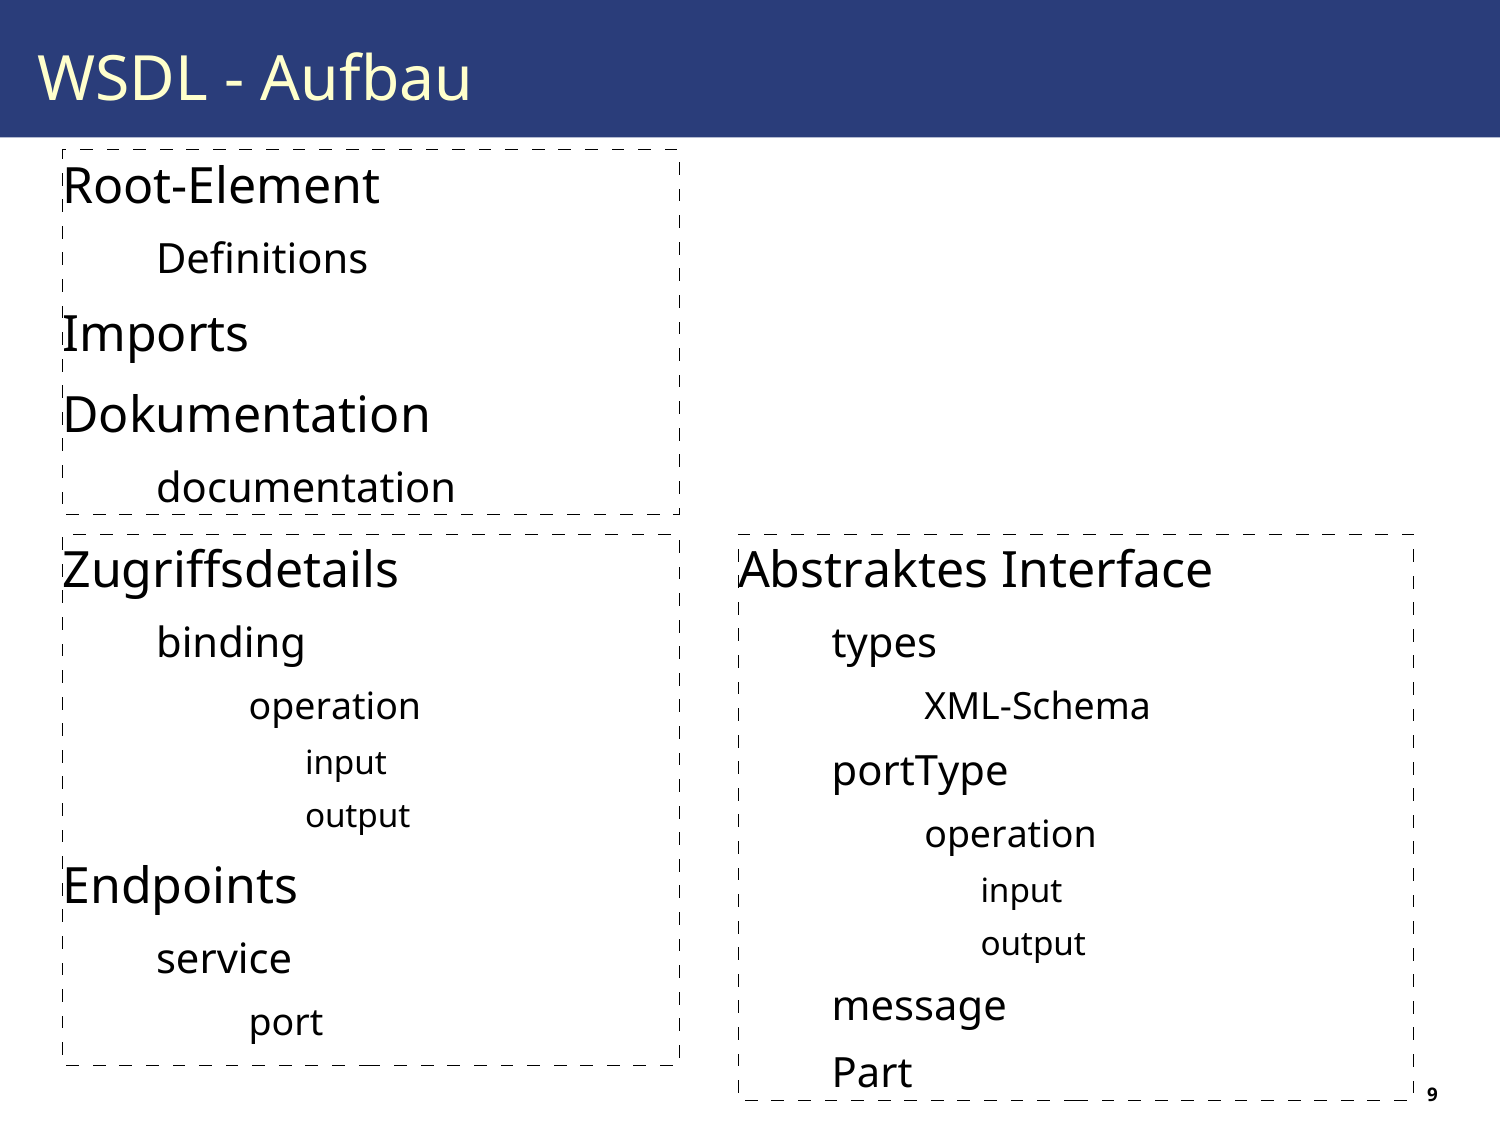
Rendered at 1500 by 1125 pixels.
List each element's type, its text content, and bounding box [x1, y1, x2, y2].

text_box [1412, 1077, 1500, 1117]
text_box WSDL - Aufbau [37, 0, 1476, 151]
list Root-Element Definitions Imports Dokumentation documentation [62, 149, 680, 502]
list Abstraktes Interface types XML-Schema portType operation input output message Part [738, 534, 1414, 1066]
list Zugriffsdetails binding operation input output Endpoints service port [62, 534, 680, 1066]
